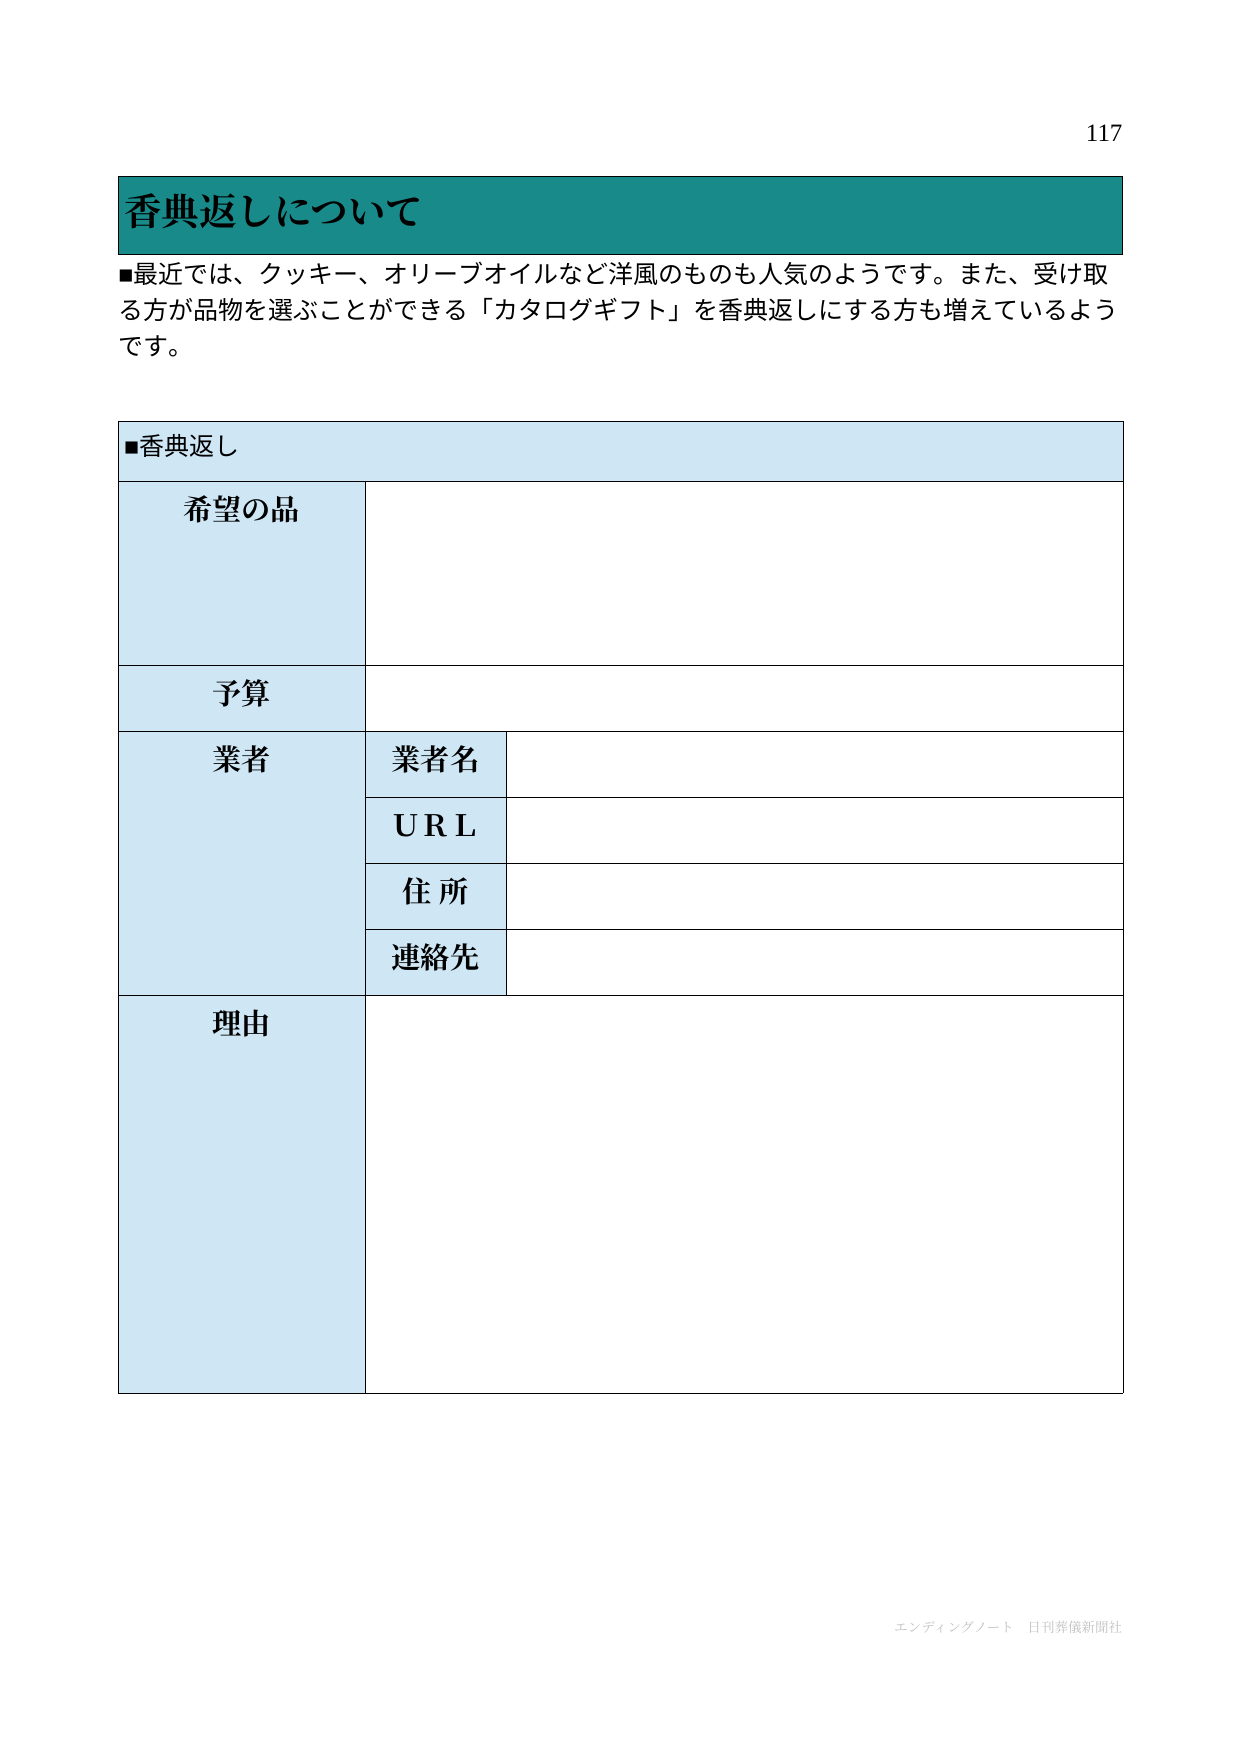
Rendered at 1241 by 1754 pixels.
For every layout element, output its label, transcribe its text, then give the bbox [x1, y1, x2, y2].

table_cell ＵＲＬ [366, 798, 506, 863]
table_cell [366, 666, 1123, 731]
table_cell [507, 930, 1123, 995]
table_cell 業者 [119, 732, 365, 995]
text ■最近では、クッキー、オリーブオイルなど洋風のものも人気のようです。また、受け取る方が品物を選ぶことができる「カタログギフト」を香典返しにする方も増えているようです。 [118, 255, 1122, 363]
table_cell [507, 798, 1123, 863]
table_cell 希望の品 [119, 482, 365, 665]
table_cell 住 所 [366, 864, 506, 929]
table_cell [507, 732, 1123, 797]
table_header 香典返しについて [119, 177, 1122, 254]
table_cell [366, 996, 1123, 1393]
table_cell 予算 [119, 666, 365, 731]
table_cell 連絡先 [366, 930, 506, 995]
table_header ■香典返し [119, 422, 1123, 481]
table_cell [366, 482, 1123, 665]
table_cell [507, 864, 1123, 929]
table_cell 理由 [119, 996, 365, 1393]
table_cell 業者名 [366, 732, 506, 797]
